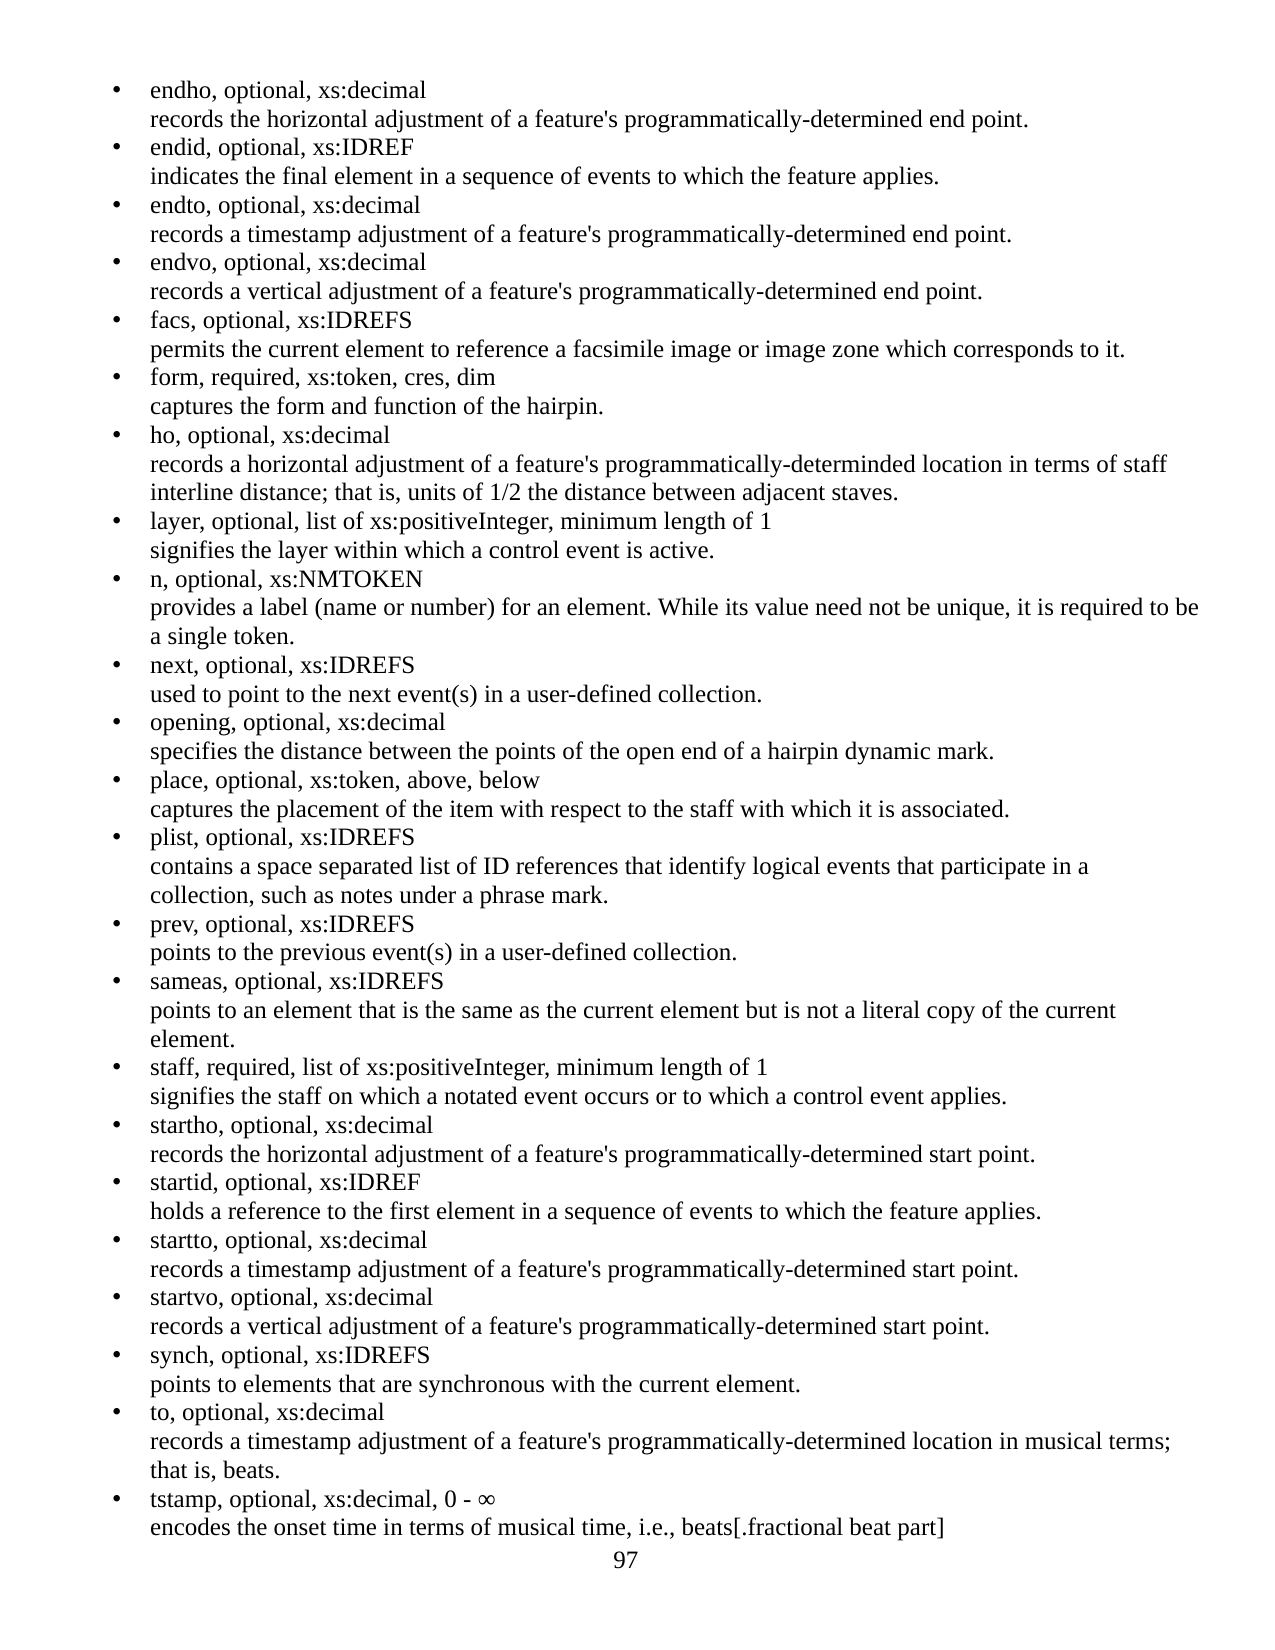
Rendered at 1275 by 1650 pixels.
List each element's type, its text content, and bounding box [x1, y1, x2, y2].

list startvo, optional, xs:decimal records a vertical adjustment of a feature's programmatically-determined start point. [112, 1282, 1200, 1340]
list n, optional, xs:NMTOKEN provides a label (name or number) for an element. While its value need not be unique, it is required to be a single token. [112, 564, 1200, 650]
list endvo, optional, xs:decimal records a vertical adjustment of a feature's programmatically-determined end point. [112, 247, 1200, 305]
list endho, optional, xs:decimal records the horizontal adjustment of a feature's programmatically-determined end point. [112, 75, 1200, 132]
list startto, optional, xs:decimal records a timestamp adjustment of a feature's programmatically-determined start point. [112, 1225, 1200, 1282]
list staff, required, list of xs:positiveInteger, minimum length of 1 signifies the staff on which a notated event occurs or to which a control event applies. [112, 1052, 1200, 1110]
list plist, optional, xs:IDREFS contains a space separated list of ID references that identify logical events that participate in a collection, such as notes under a phrase mark. [112, 822, 1200, 909]
list opening, optional, xs:decimal specifies the distance between the points of the open end of a hairpin dynamic mark. [112, 707, 1200, 765]
list layer, optional, list of xs:positiveInteger, minimum length of 1 signifies the layer within which a control event is active. [112, 506, 1200, 564]
list startid, optional, xs:IDREF holds a reference to the first element in a sequence of events to which the feature applies. [112, 1167, 1200, 1225]
list ho, optional, xs:decimal records a horizontal adjustment of a feature's programmatically-determinded location in terms of staff interline distance; that is, units of 1/2 the distance between adjacent staves. [112, 420, 1200, 506]
list prev, optional, xs:IDREFS points to the previous event(s) in a user-defined collection. [112, 909, 1200, 966]
list facs, optional, xs:IDREFS permits the current element to reference a facsimile image or image zone which corresponds to it. [112, 305, 1200, 362]
list next, optional, xs:IDREFS used to point to the next event(s) in a user-defined collection. [112, 650, 1200, 707]
list synch, optional, xs:IDREFS points to elements that are synchronous with the current element. [112, 1340, 1200, 1397]
list endid, optional, xs:IDREF indicates the final element in a sequence of events to which the feature applies. [112, 132, 1200, 190]
list tstamp, optional, xs:decimal, 0 - ∞ encodes the onset time in terms of musical time, i.e., beats[.fractional beat part] [112, 1484, 1200, 1541]
list sameas, optional, xs:IDREFS points to an element that is the same as the current element but is not a literal copy of the current element. [112, 966, 1200, 1052]
list place, optional, xs:token, above, below captures the placement of the item with respect to the staff with which it is associated. [112, 765, 1200, 822]
list to, optional, xs:decimal records a timestamp adjustment of a feature's programmatically-determined location in musical terms; that is, beats. [112, 1397, 1200, 1484]
list endto, optional, xs:decimal records a timestamp adjustment of a feature's programmatically-determined end point. [112, 190, 1200, 247]
list startho, optional, xs:decimal records the horizontal adjustment of a feature's programmatically-determined start point. [112, 1110, 1200, 1167]
list form, required, xs:token, cres, dim captures the form and function of the hairpin. [112, 362, 1200, 420]
